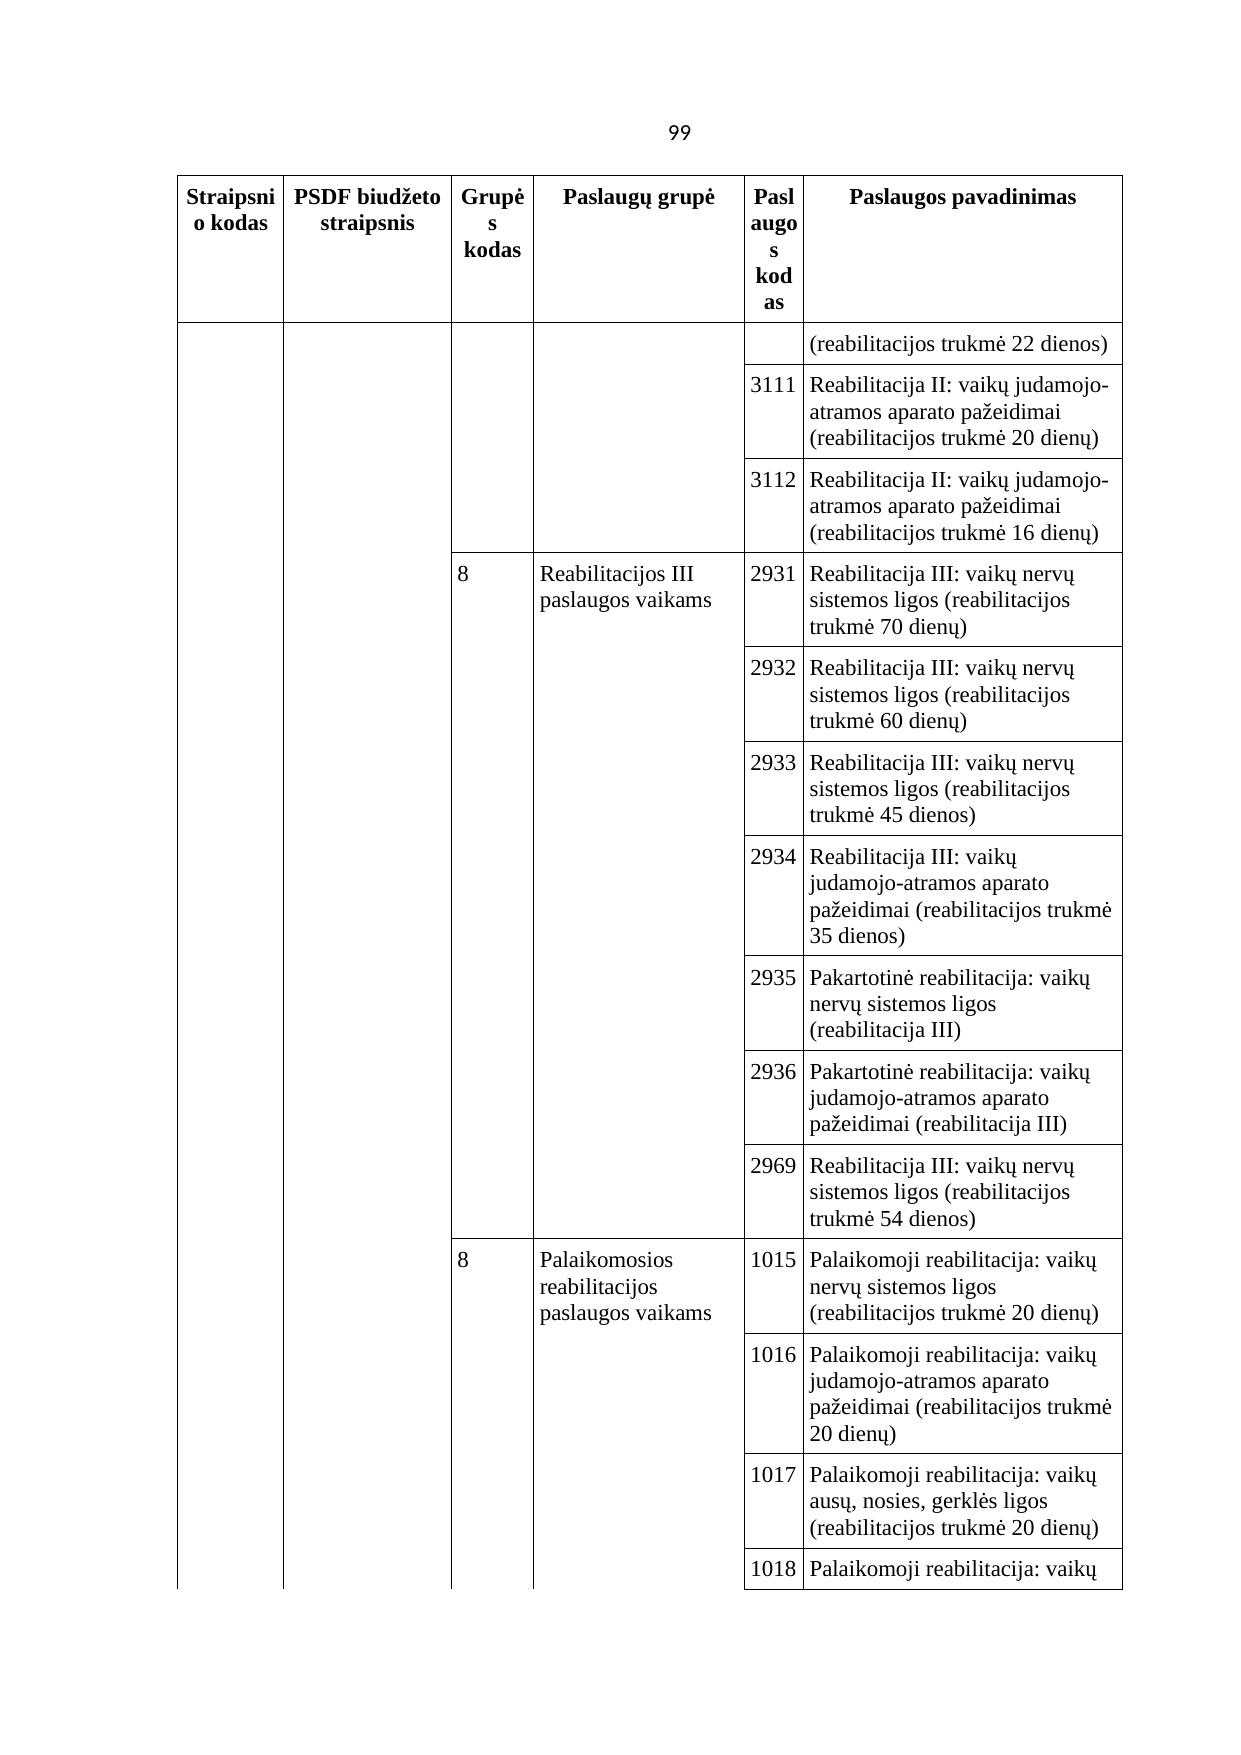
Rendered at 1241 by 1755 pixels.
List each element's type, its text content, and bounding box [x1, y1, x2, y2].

table_cell Reabilitacija III: vaikų nervų sistemos ligos (reabilitacijos trukmė 60 dienų) [804, 647, 1122, 741]
table_cell [452, 1548, 533, 1589]
table_cell 8 [452, 1239, 533, 1332]
table_cell [178, 741, 283, 835]
table_cell [534, 741, 744, 835]
table_cell Reabilitacija III: vaikų nervų sistemos ligos (reabilitacijos trukmė 54 dienos) [804, 1145, 1122, 1238]
table_cell [534, 1453, 744, 1547]
table_cell [452, 741, 533, 835]
table_cell [178, 1050, 283, 1144]
table_cell [284, 364, 451, 458]
table_cell Palaikomoji reabilitacija: vaikų [804, 1549, 1122, 1589]
table_cell [284, 741, 451, 835]
table_cell 2936 [745, 1051, 803, 1144]
table_header Paslaugų grupė [534, 176, 744, 322]
table_cell [178, 835, 283, 955]
table_cell [534, 955, 744, 1050]
table_cell Pakartotinė reabilitacija: vaikų judamojo-atramos aparato pažeidimai (reabilitacija III) [804, 1051, 1122, 1144]
table_cell 3112 [745, 459, 803, 552]
table_cell Reabilitacijos III paslaugos vaikams [534, 553, 744, 646]
table_cell [534, 323, 744, 363]
table_cell [534, 1333, 744, 1453]
table_cell 1016 [745, 1334, 803, 1453]
table_cell 2969 [745, 1145, 803, 1238]
table_cell [534, 646, 744, 741]
table_cell [452, 458, 533, 552]
table_cell [178, 552, 283, 646]
table_cell [284, 552, 451, 646]
table_cell [284, 1144, 451, 1238]
table_cell [284, 1548, 451, 1589]
table_cell [534, 835, 744, 955]
table_cell [178, 955, 283, 1050]
table_cell Reabilitacija II: vaikų judamojo-atramos aparato pažeidimai (reabilitacijos trukmė 16 dienų) [804, 459, 1122, 552]
table_cell [534, 1050, 744, 1238]
table_cell Palaikomoji reabilitacija: vaikų judamojo-atramos aparato pažeidimai (reabilitacijos trukmė 20 dienų) [804, 1334, 1122, 1453]
table_cell 1017 [745, 1454, 803, 1547]
table_cell [452, 1453, 533, 1547]
table_header Paslaugos kodas [745, 176, 803, 322]
table_cell 1018 [745, 1549, 803, 1589]
table_cell [178, 1144, 283, 1238]
table_cell [284, 955, 451, 1050]
table_cell [178, 458, 283, 552]
table_cell 2931 [745, 553, 803, 646]
table_cell [534, 1548, 744, 1589]
table_cell [452, 323, 533, 363]
table_cell 1015 [745, 1239, 803, 1332]
table_cell [452, 1333, 533, 1453]
table_header Straipsnio kodas [178, 176, 283, 322]
table_cell [534, 458, 744, 552]
table_cell [452, 364, 533, 458]
table_cell [745, 323, 803, 363]
table_cell [284, 1238, 451, 1332]
table_cell [284, 646, 451, 741]
table_cell [178, 1333, 283, 1453]
table_cell [178, 1548, 283, 1589]
table_cell Reabilitacija III: vaikų nervų sistemos ligos (reabilitacijos trukmė 70 dienų) [804, 553, 1122, 646]
table_cell 2935 [745, 956, 803, 1050]
table_cell Reabilitacija II: vaikų judamojo-atramos aparato pažeidimai (reabilitacijos trukmė 20 dienų) [804, 365, 1122, 458]
table_cell [452, 955, 533, 1050]
table_cell 2933 [745, 742, 803, 835]
table_cell [452, 646, 533, 741]
table_cell Palaikomoji reabilitacija: vaikų ausų, nosies, gerklės ligos (reabilitacijos trukmė 20 dienų) [804, 1454, 1122, 1547]
table_header Grupės kodas [452, 176, 533, 322]
table_header Paslaugos pavadinimas [804, 176, 1122, 322]
table_cell 8 [452, 553, 533, 646]
table_cell [284, 835, 451, 955]
table_cell [178, 364, 283, 458]
table_cell Palaikomosios reabilitacijos paslaugos vaikams [534, 1239, 744, 1332]
table_cell [452, 835, 533, 955]
table_cell Palaikomoji reabilitacija: vaikų nervų sistemos ligos (reabilitacijos trukmė 20 dienų) [804, 1239, 1122, 1332]
table_cell [284, 458, 451, 552]
table_cell [284, 1333, 451, 1453]
table_cell [534, 364, 744, 458]
table_cell 3111 [745, 365, 803, 458]
table_cell [284, 1050, 451, 1144]
table_cell [178, 323, 283, 363]
table_cell [452, 1050, 533, 1238]
table_cell Reabilitacija III: vaikų judamojo-atramos aparato pažeidimai (reabilitacijos trukmė 35 dienos) [804, 836, 1122, 955]
table_cell [284, 1453, 451, 1547]
table_cell [178, 1238, 283, 1332]
table_cell [284, 323, 451, 363]
table_header PSDF biudžeto straipsnis [284, 176, 451, 322]
table_cell Reabilitacija III: vaikų nervų sistemos ligos (reabilitacijos trukmė 45 dienos) [804, 742, 1122, 835]
table_cell 2932 [745, 647, 803, 741]
table_cell (reabilitacijos trukmė 22 dienos) [804, 323, 1122, 363]
table_cell Pakartotinė reabilitacija: vaikų nervų sistemos ligos (reabilitacija III) [804, 956, 1122, 1050]
table_cell [178, 646, 283, 741]
table_cell [178, 1453, 283, 1547]
table_cell 2934 [745, 836, 803, 955]
